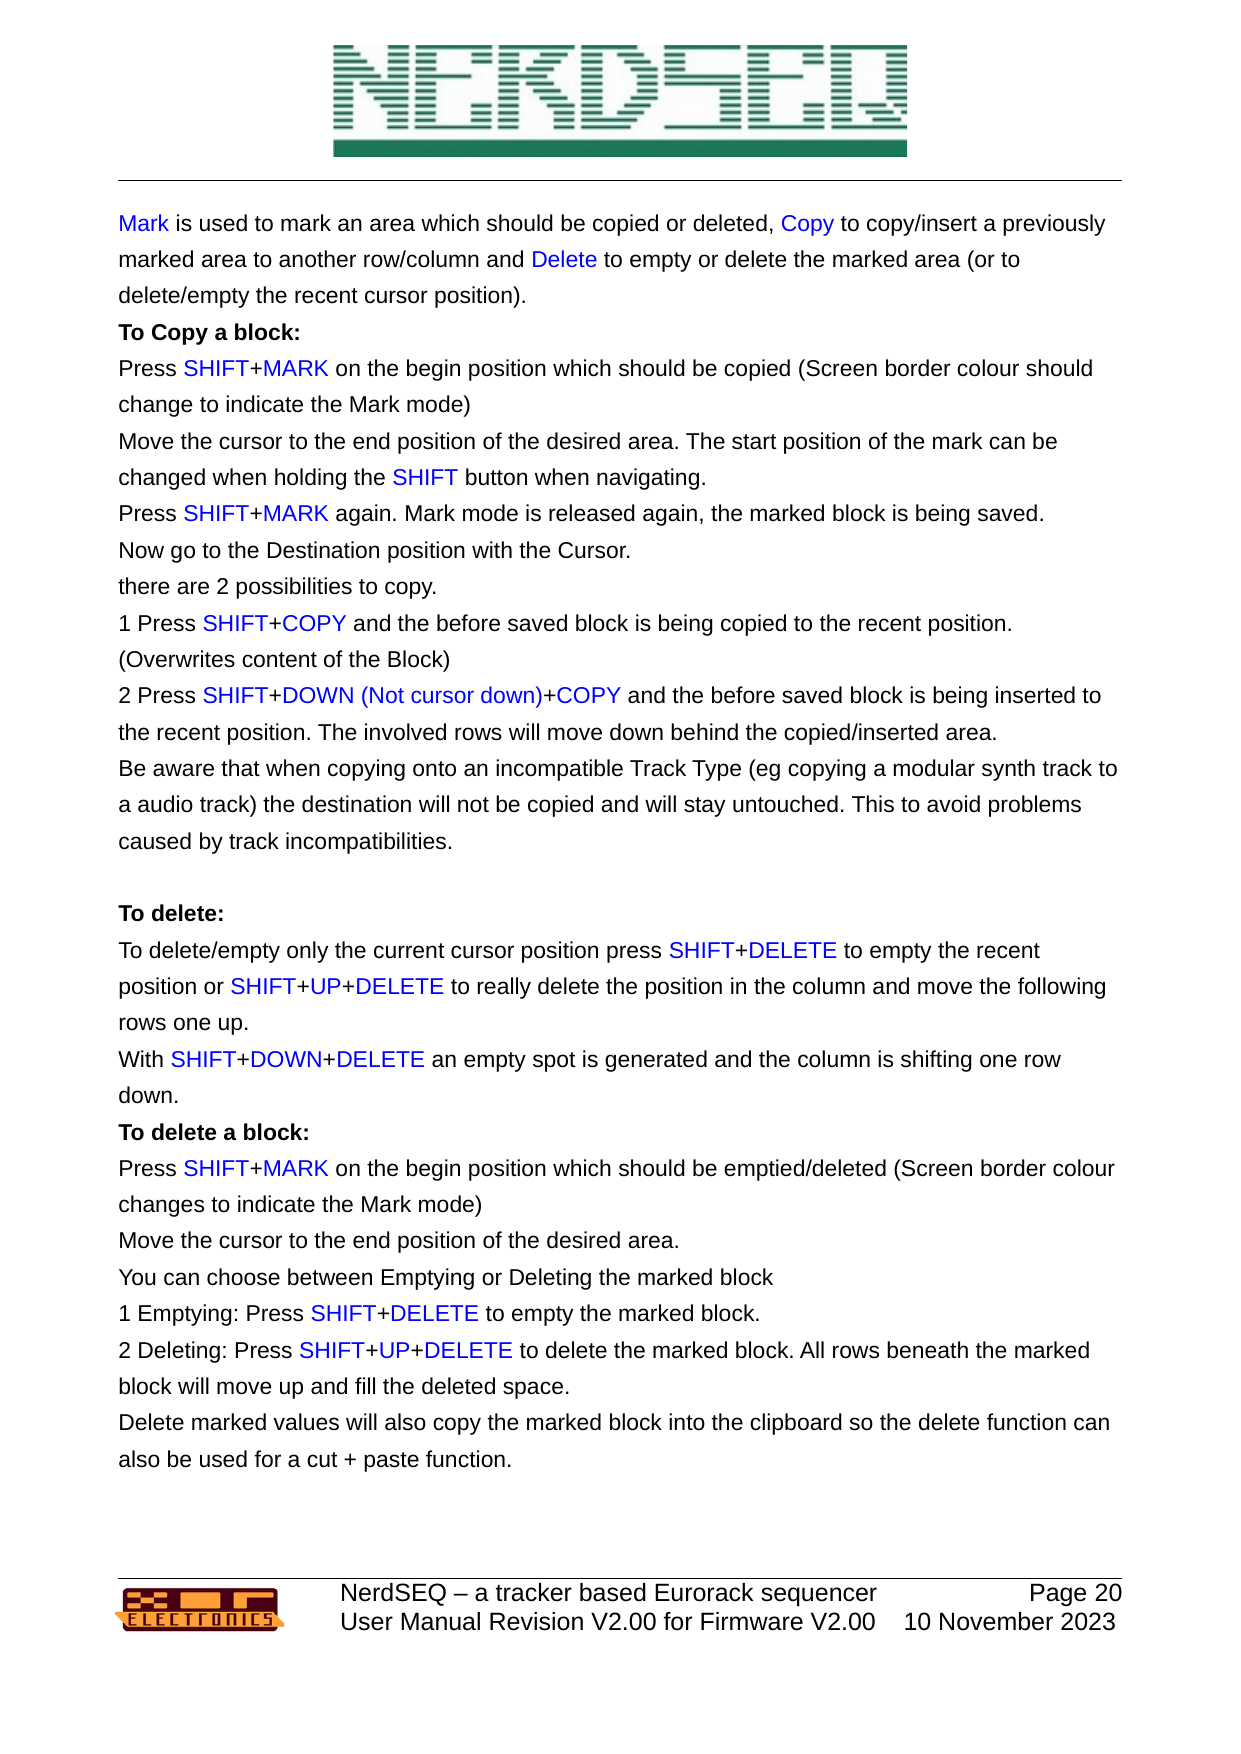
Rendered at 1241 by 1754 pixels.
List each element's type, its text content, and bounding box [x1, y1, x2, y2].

text 2 Press SHIFT+DOWN (Not cursor down)+COPY and the before saved block is being inserted to the recent position. The involved rows will move down behind the copied/inserted area. [118, 682, 1122, 745]
text Press SHIFT+MARK on the begin position which should be emptied/deleted (Screen border colour changes to indicate the Mark mode) [118, 1155, 1122, 1217]
picture [115, 1584, 285, 1634]
text To Copy a block: [118, 319, 1122, 345]
text Move the cursor to the end position of the desired area. [118, 1227, 1122, 1254]
text To delete/empty only the current cursor position press SHIFT+DELETE to empty the recent position or SHIFT+UP+DELETE to really delete the position in the column and move the following rows one up. [118, 937, 1122, 1036]
text Press SHIFT+MARK on the begin position which should be copied (Screen border colour should change to indicate the Mark mode) [118, 355, 1122, 418]
text 2 Deleting: Press SHIFT+UP+DELETE to delete the marked block. All rows beneath the marked block will move up and fill the deleted space. [118, 1337, 1122, 1399]
picture [333, 45, 908, 157]
text 1 Emptying: Press SHIFT+DELETE to empty the marked block. [118, 1300, 1122, 1327]
text Mark is used to mark an area which should be copied or deleted, Copy to copy/insert a previously marked area to another row/column and Delete to empty or delete the marked area (or to delete/empty the recent cursor position). [118, 209, 1122, 309]
text Be aware that when copying onto an incompatible Track Type (eg copying a modular synth track to a audio track) the destination will not be copied and will stay untouched. This to avoid problems caused by track incompatibilities. [118, 755, 1122, 854]
text there are 2 possibilities to copy. [118, 573, 1122, 599]
text To delete: [118, 900, 1122, 927]
text You can choose between Emptying or Deleting the marked block [118, 1264, 1122, 1290]
text Now go to the Destination position with the Cursor. [118, 537, 1122, 563]
text Press SHIFT+MARK again. Mark mode is released again, the marked block is being saved. [118, 500, 1122, 527]
text Move the cursor to the end position of the desired area. The start position of the mark can be changed when holding the SHIFT button when navigating. [118, 428, 1122, 490]
text With SHIFT+DOWN+DELETE an empty spot is generated and the column is shifting one row down. [118, 1046, 1122, 1108]
text Delete marked values will also copy the marked block into the clipboard so the delete function can also be used for a cut + paste function. [118, 1409, 1122, 1472]
text To delete a block: [118, 1118, 1122, 1145]
text 1 Press SHIFT+COPY and the before saved block is being copied to the recent position. (Overwrites content of the Block) [118, 609, 1122, 672]
